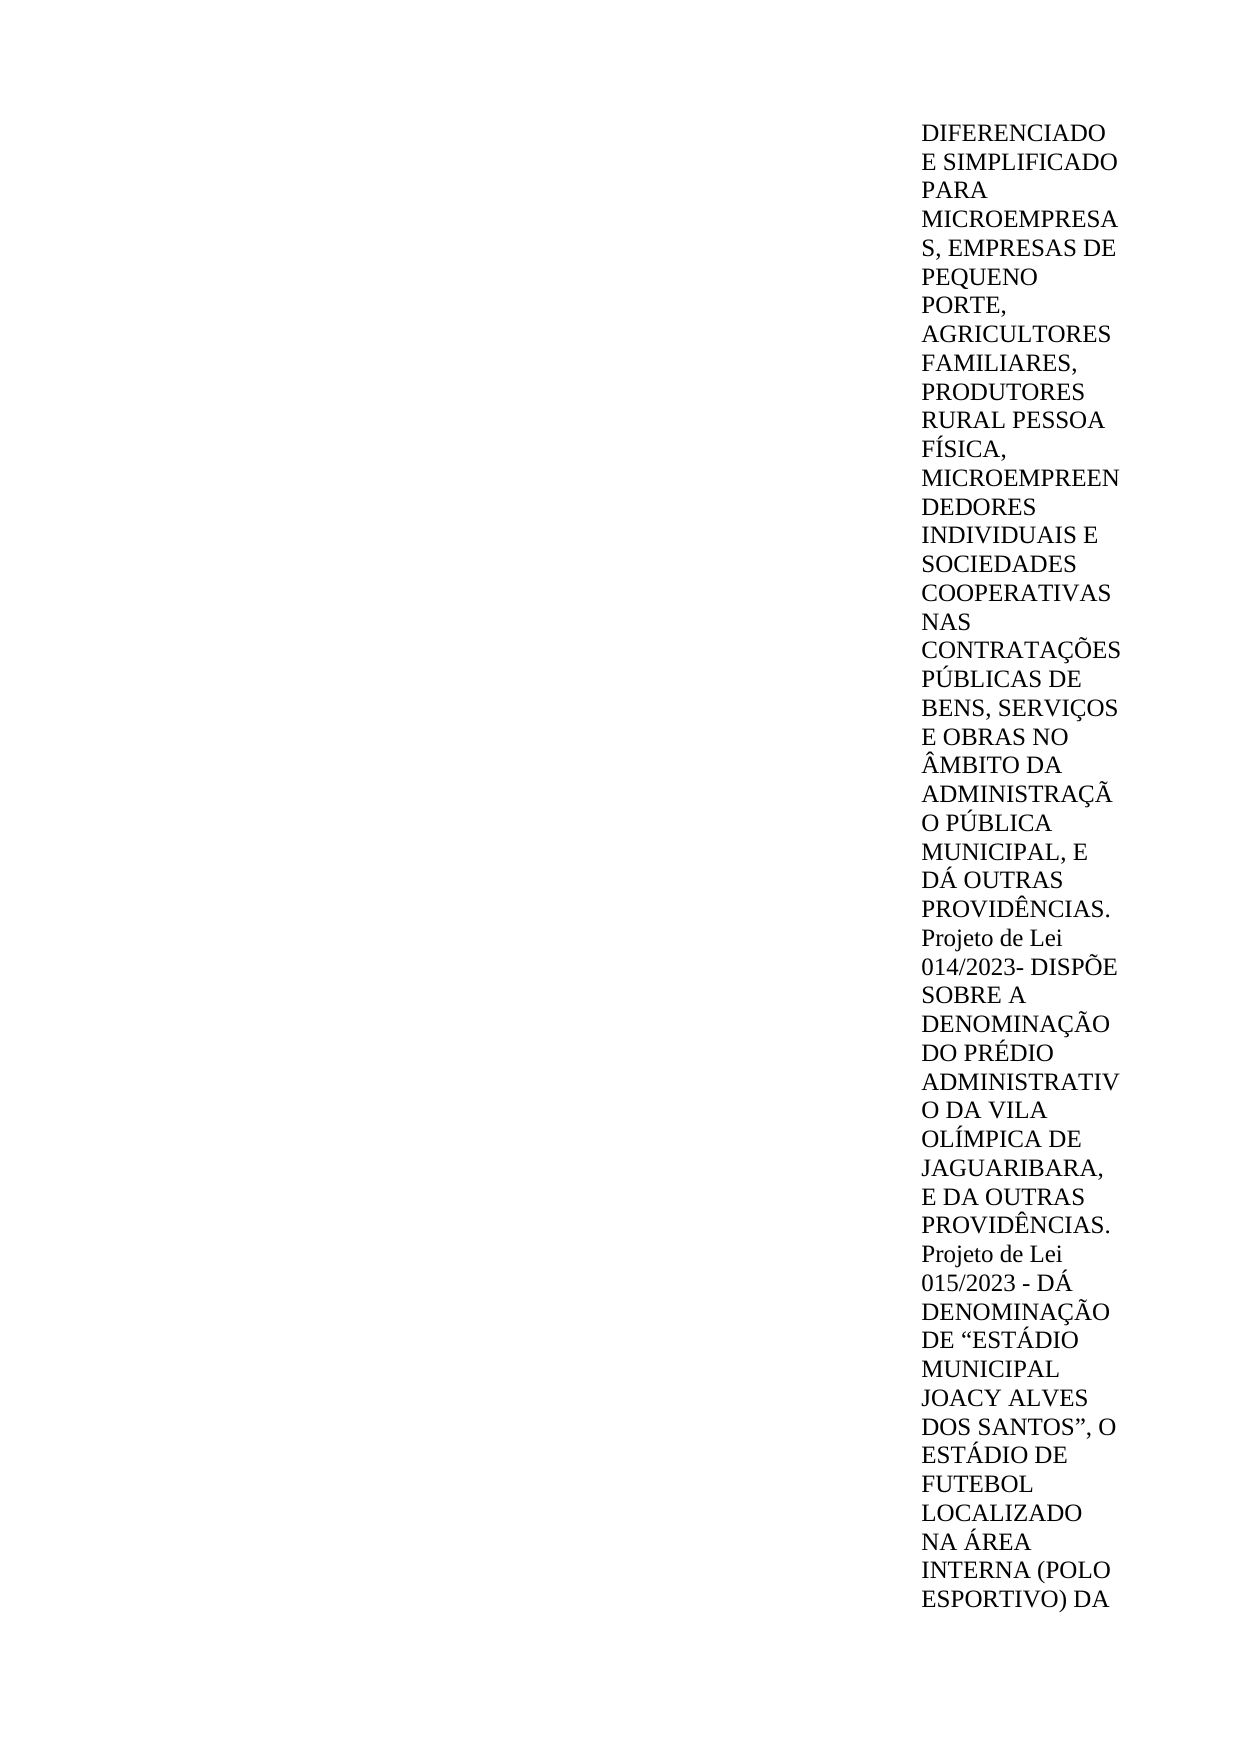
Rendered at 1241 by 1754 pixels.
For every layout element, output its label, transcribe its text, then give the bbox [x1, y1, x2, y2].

table_cell [720, 118, 921, 1613]
table_cell [118, 118, 319, 1613]
table_cell [520, 118, 720, 1613]
table_cell DIFERENCIADO E SIMPLIFICADO PARA MICROEMPRESAS, EMPRESAS DE PEQUENO PORTE, AGRICULTORES FAMILIARES, PRODUTORES RURAL PESSOA FÍSICA, MICROEMPREENDEDORES INDIVIDUAIS E SOCIEDADES COOPERATIVAS NAS CONTRATAÇÕES PÚBLICAS DE BENS, SERVIÇOS E OBRAS NO ÂMBITO DA ADMINISTRAÇÃO PÚBLICA MUNICIPAL, E DÁ OUTRAS PROVIDÊNCIAS. Projeto de Lei 014/2023- DISPÕE SOBRE A DENOMINAÇÃO DO PRÉDIO ADMINISTRATIVO DA VILA OLÍMPICA DE JAGUARIBARA, E DA OUTRAS PROVIDÊNCIAS. Projeto de Lei 015/2023 - DÁ DENOMINAÇÃO DE “ESTÁDIO MUNICIPAL JOACY ALVES DOS SANTOS”, O ESTÁDIO DE FUTEBOL LOCALIZADO NA ÁREA INTERNA (POLO ESPORTIVO) DA [921, 118, 1122, 1613]
table_cell [319, 118, 519, 1613]
